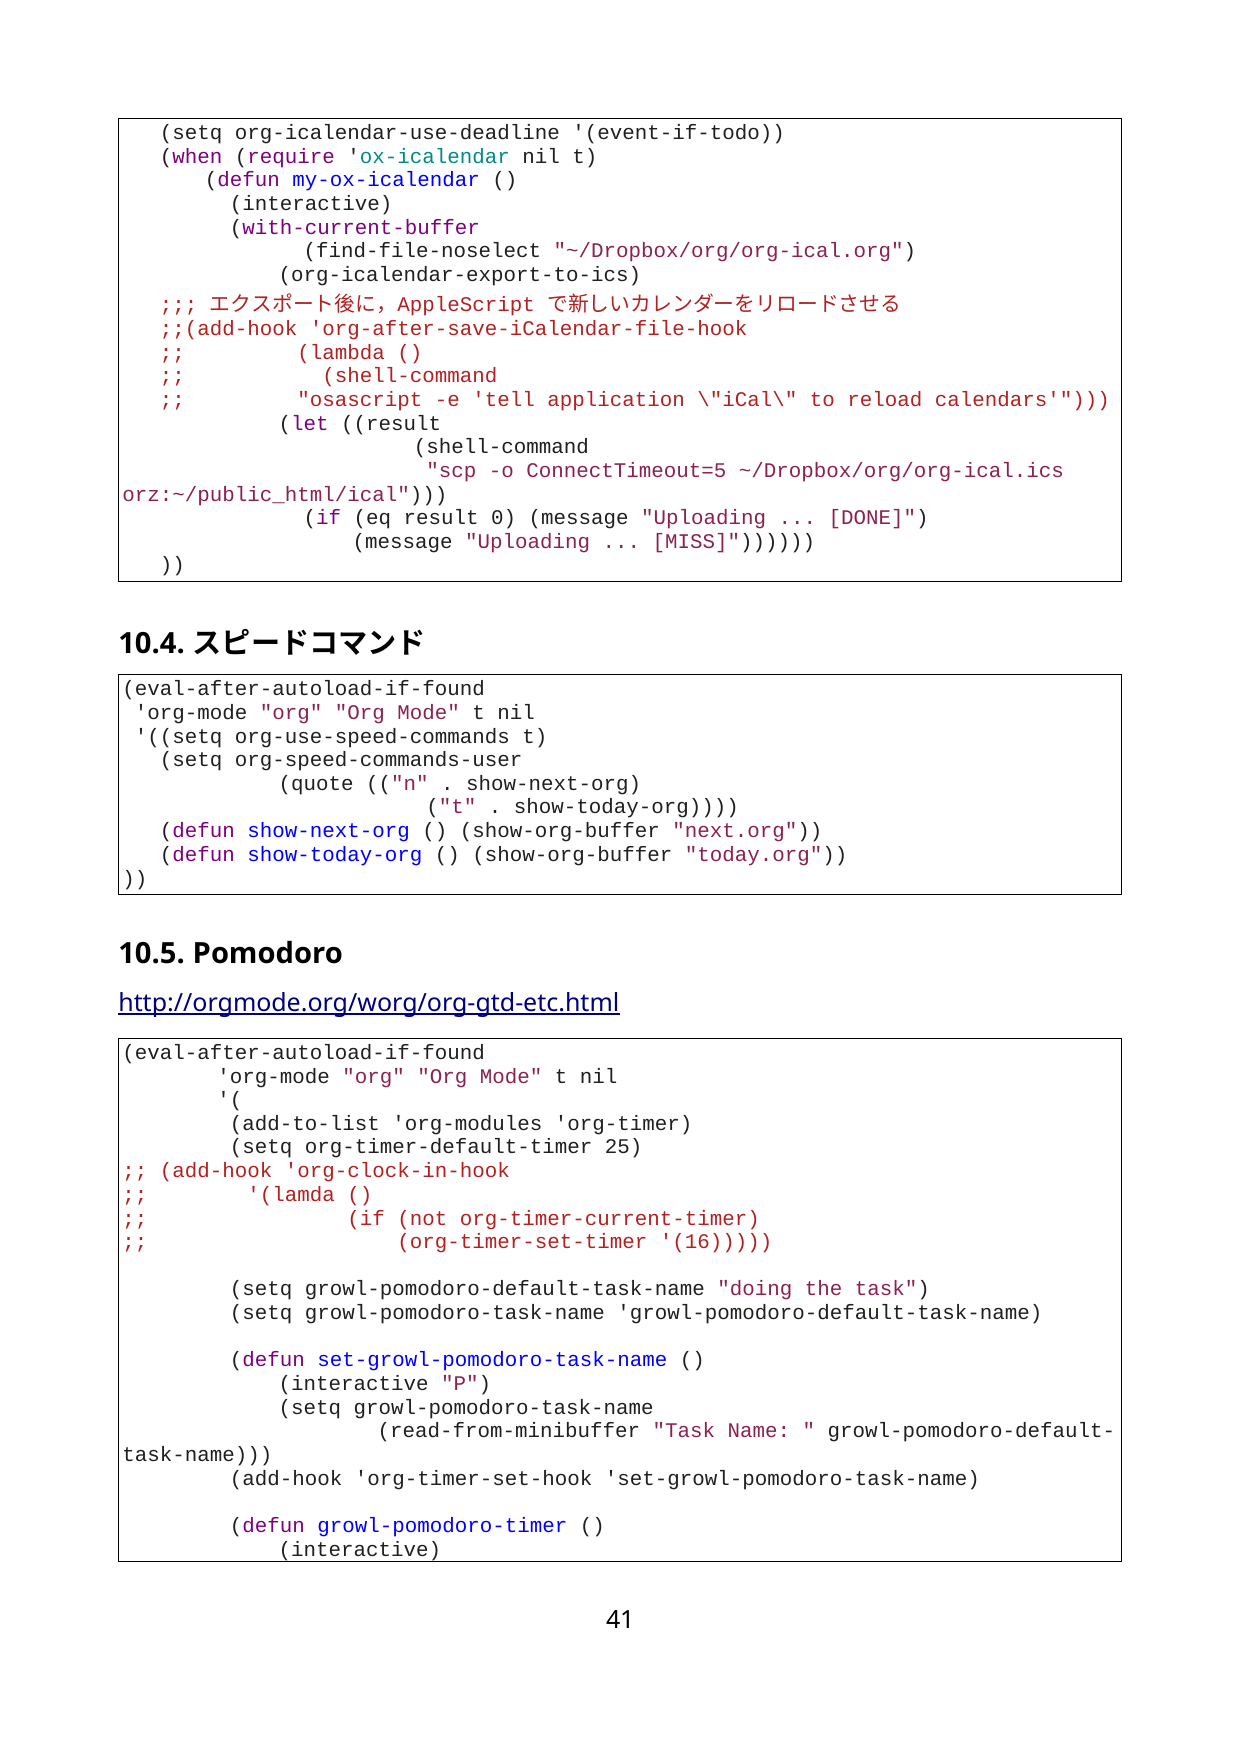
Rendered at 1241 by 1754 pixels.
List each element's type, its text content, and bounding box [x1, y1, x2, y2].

text (setq org-speed-commands-user [119, 745, 1121, 769]
text ;;(add-hook 'org-after-save-iCalendar-file-hook [119, 314, 1121, 338]
text (add-to-list 'org-modules 'org-timer) [119, 1109, 1121, 1133]
text (interactive) [119, 1534, 1121, 1561]
text 'org-mode "org" "Org Mode" t nil [119, 1062, 1121, 1085]
text ;; (org-timer-set-timer '(16))))) [119, 1227, 1121, 1251]
text (defun show-next-org () (show-org-buffer "next.org")) [119, 816, 1121, 840]
text (with-current-buffer [119, 213, 1121, 236]
text ;;; エクスポート後に，AppleScript で新しいカレンダーをリロードさせる [119, 284, 1121, 314]
text (setq org-icalendar-use-deadline '(event-if-todo)) [119, 119, 1121, 142]
text (defun set-growl-pomodoro-task-name () [119, 1345, 1121, 1369]
text '((setq org-use-speed-commands t) [119, 722, 1121, 745]
text (quote (("n" . show-next-org) [119, 769, 1121, 793]
text (interactive "P") [119, 1369, 1121, 1393]
text (defun my-ox-icalendar () [119, 165, 1121, 189]
text http://orgmode.org/worg/org-gtd-etc.html [118, 985, 1122, 1019]
text (setq org-timer-default-timer 25) [119, 1133, 1121, 1156]
text (find-file-noselect "~/Dropbox/org/org-ical.org") [119, 236, 1121, 260]
text (shell-command [119, 432, 1121, 456]
text (defun growl-pomodoro-timer () [119, 1511, 1121, 1534]
text "scp -o ConnectTimeout=5 ~/Dropbox/org/org-ical.ics orz:~/public_html/ical"))) [119, 456, 1121, 503]
text ("t" . show-today-org)))) [119, 793, 1121, 816]
text (eval-after-autoload-if-found [119, 1039, 1121, 1062]
subtitle Pomodoro [118, 932, 1122, 972]
text (add-hook 'org-timer-set-hook 'set-growl-pomodoro-task-name) [119, 1464, 1121, 1487]
text (if (eq result 0) (message "Uploading ... [DONE]") [119, 503, 1121, 527]
text (eval-after-autoload-if-found [119, 675, 1121, 698]
text (setq growl-pomodoro-task-name 'growl-pomodoro-default-task-name) [119, 1298, 1121, 1322]
text (let ((result [119, 409, 1121, 432]
text )) [119, 863, 1121, 894]
subtitle スピードコマンド [118, 619, 1122, 662]
text (org-icalendar-export-to-ics) [119, 260, 1121, 284]
text (when (require 'ox-icalendar nil t) [119, 142, 1121, 165]
text ;; '(lamda () [119, 1180, 1121, 1203]
text ;; (shell-command [119, 361, 1121, 385]
text ;; (if (not org-timer-current-timer) [119, 1203, 1121, 1227]
text )) [119, 551, 1121, 581]
text (defun show-today-org () (show-org-buffer "today.org")) [119, 840, 1121, 863]
text ;; (lambda () [119, 338, 1121, 361]
text (setq growl-pomodoro-default-task-name "doing the task") [119, 1274, 1121, 1298]
text (message "Uploading ... [MISS]")))))) [119, 527, 1121, 551]
text (interactive) [119, 189, 1121, 213]
text '( [119, 1085, 1121, 1109]
text 'org-mode "org" "Org Mode" t nil [119, 698, 1121, 722]
text (setq growl-pomodoro-task-name [119, 1393, 1121, 1416]
text ;; (add-hook 'org-clock-in-hook [119, 1156, 1121, 1180]
text ;; "osascript -e 'tell application \"iCal\" to reload calendars'"))) [119, 385, 1121, 409]
text (read-from-minibuffer "Task Name: " growl-pomodoro-default-task-name))) [119, 1416, 1121, 1464]
